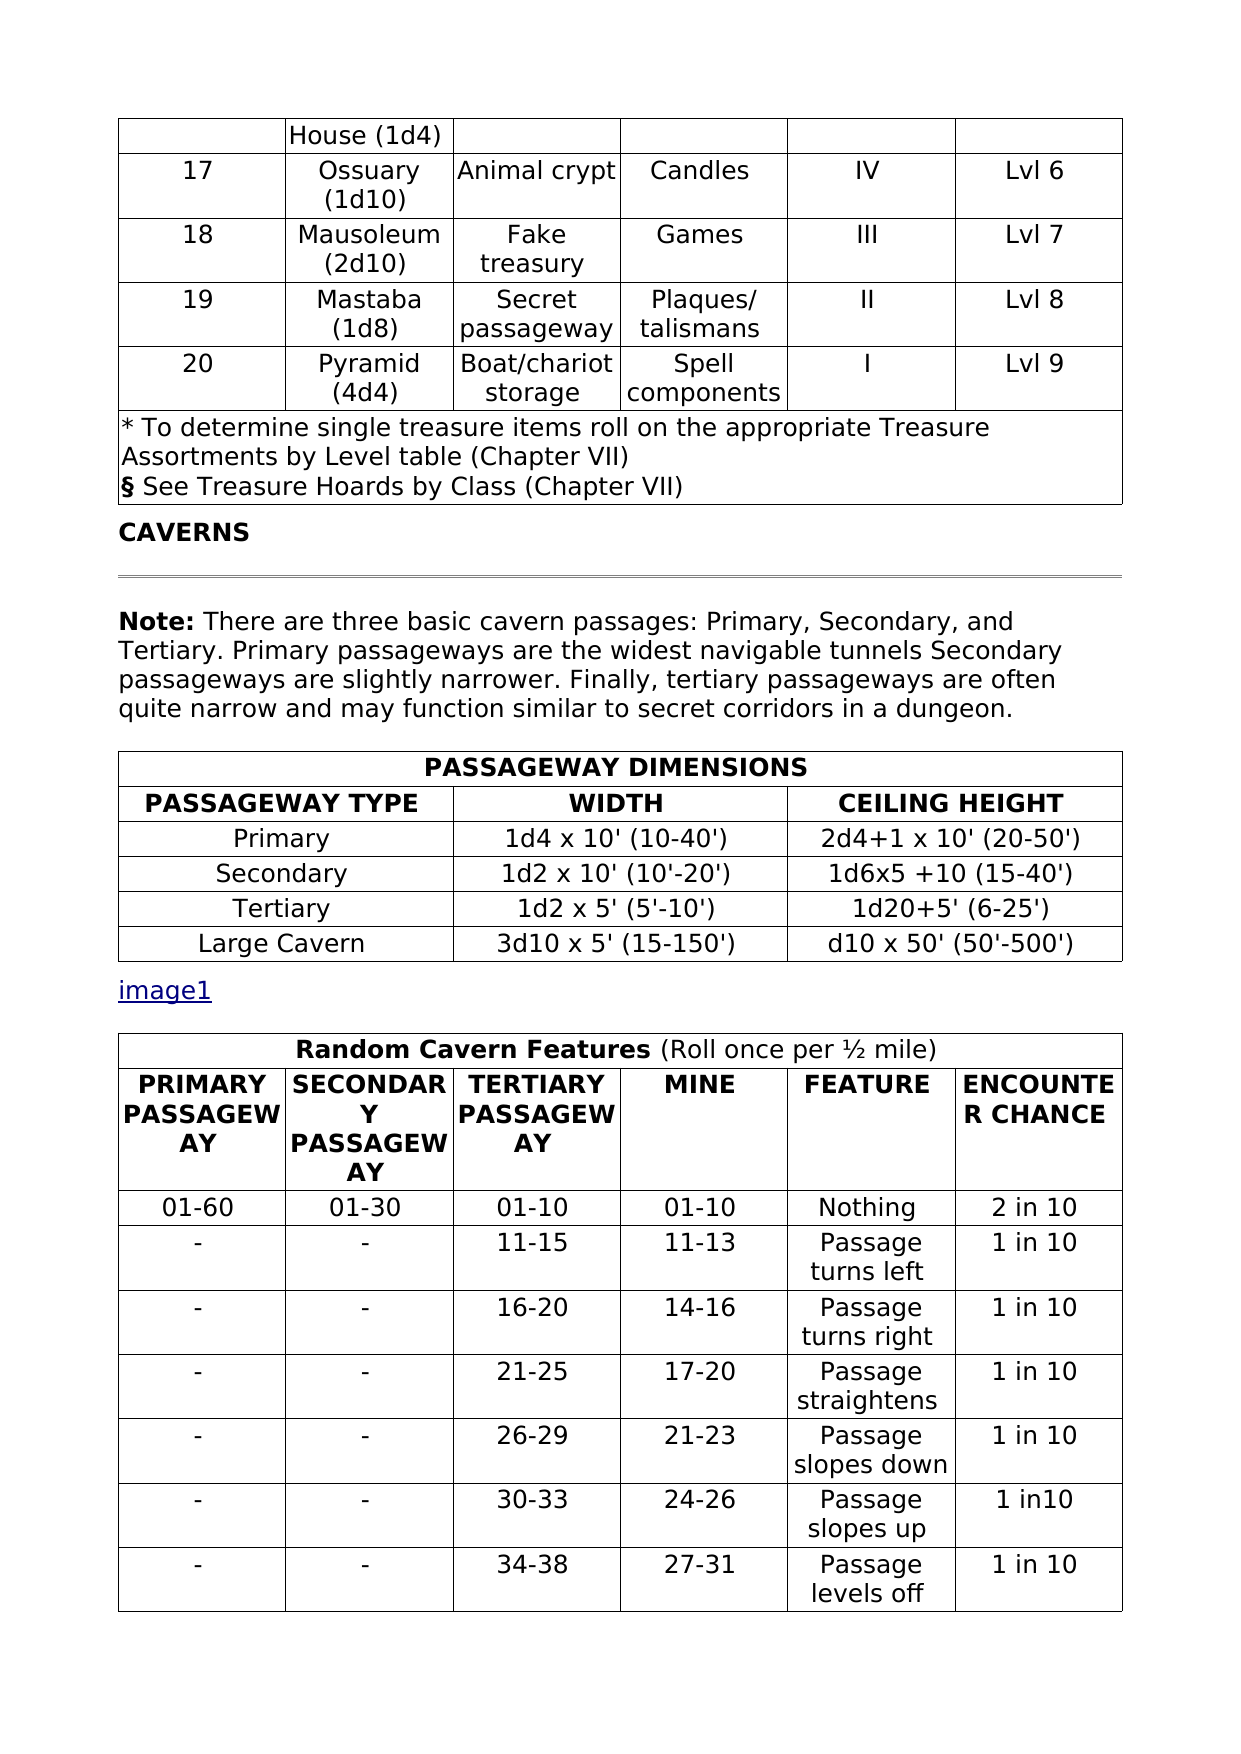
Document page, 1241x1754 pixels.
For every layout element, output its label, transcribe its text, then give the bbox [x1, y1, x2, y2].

table_cell [788, 119, 955, 153]
table_cell [454, 119, 620, 153]
table_cell 21-23 [621, 1419, 787, 1482]
text image1 [118, 976, 1122, 1005]
table_cell Passage levels off [788, 1548, 955, 1611]
table_cell ENCOUNTER CHANCE [956, 1069, 1122, 1190]
table_cell MINE [621, 1069, 787, 1190]
table_cell 30-33 [454, 1484, 620, 1547]
table_cell Passage turns right [788, 1291, 955, 1354]
table_cell 11-13 [621, 1226, 787, 1290]
table_cell TERTIARY PASSAGEWAY [454, 1069, 620, 1190]
table_cell [621, 119, 787, 153]
table_cell 34-38 [454, 1548, 620, 1611]
table_cell 1 in 10 [956, 1291, 1122, 1354]
table_cell 2d4+1 x 10' (20-50') [788, 822, 1122, 856]
table_cell - [119, 1226, 285, 1290]
table_cell 01-30 [286, 1191, 453, 1225]
table_cell CEILING HEIGHT [788, 787, 1122, 821]
table_cell 1 in 10 [956, 1355, 1122, 1418]
table_cell Mausoleum (2d10) [286, 219, 453, 282]
table_cell - [286, 1548, 453, 1611]
table_cell Plaques/talismans [621, 283, 787, 346]
table_cell Fake treasury [454, 219, 620, 282]
table_cell - [286, 1226, 453, 1290]
table_cell Tertiary [119, 892, 453, 926]
table_cell 1d4 x 10' (10-40') [454, 822, 787, 856]
table_cell 19 [119, 283, 285, 346]
table_cell 1 in 10 [956, 1226, 1122, 1290]
table_cell 1d6x5 +10 (15-40') [788, 857, 1122, 891]
table_cell 2 in 10 [956, 1191, 1122, 1225]
text Note: There are three basic cavern passages: Primary, Secondary, and Tertiary. Primary passageways are the widest navigable tunnels Secondary passageways are slightly narrower. Finally, tertiary passageways are often quite narrow and may function similar to secret corridors in a dungeon. [118, 607, 1122, 723]
table_cell 21-25 [454, 1355, 620, 1418]
table_cell - [119, 1291, 285, 1354]
table_cell 1 in10 [956, 1484, 1122, 1547]
table_cell Pyramid (4d4) [286, 347, 453, 410]
table_cell 27-31 [621, 1548, 787, 1611]
table_cell 17 [119, 154, 285, 217]
table_cell - [119, 1419, 285, 1482]
table_cell Games [621, 219, 787, 282]
table_cell Secondary [119, 857, 453, 891]
table_cell PRIMARY PASSAGEWAY [119, 1069, 285, 1190]
table_cell Candles [621, 154, 787, 217]
table_cell 1d2 x 5' (5'-10') [454, 892, 787, 926]
table_cell Passage slopes down [788, 1419, 955, 1482]
table_cell Mastaba (1d8) [286, 283, 453, 346]
table_cell 01-10 [454, 1191, 620, 1225]
table_cell III [788, 219, 955, 282]
table_cell - [119, 1484, 285, 1547]
table_cell PASSAGEWAY TYPE [119, 787, 453, 821]
table_cell Boat/chariot storage [454, 347, 620, 410]
table_cell d10 x 50' (50'-500') [788, 927, 1122, 961]
table_cell Passage turns left [788, 1226, 955, 1290]
table_cell I [788, 347, 955, 410]
table_cell House (1d4) [286, 119, 453, 153]
table_cell - [119, 1548, 285, 1611]
table_cell Spell components [621, 347, 787, 410]
table_cell - [286, 1419, 453, 1482]
table_cell [956, 119, 1122, 153]
table_cell Secret passageway [454, 283, 620, 346]
table_cell Nothing [788, 1191, 955, 1225]
table_cell 14-16 [621, 1291, 787, 1354]
table_cell Ossuary (1d10) [286, 154, 453, 217]
table_cell Passage straightens [788, 1355, 955, 1418]
table_cell - [286, 1484, 453, 1547]
table_header Random Cavern Features (Roll once per ½ mile) [119, 1034, 1122, 1068]
table_cell Lvl 7 [956, 219, 1122, 282]
table_cell 1d2 x 10' (10'-20') [454, 857, 787, 891]
table_cell Passage slopes up [788, 1484, 955, 1547]
table_cell Animal crypt [454, 154, 620, 217]
table_cell Lvl 6 [956, 154, 1122, 217]
table_cell - [286, 1355, 453, 1418]
table_cell - [286, 1291, 453, 1354]
table_cell 01-60 [119, 1191, 285, 1225]
table_cell 24-26 [621, 1484, 787, 1547]
table_cell 26-29 [454, 1419, 620, 1482]
table_cell - [119, 1355, 285, 1418]
table_cell 16-20 [454, 1291, 620, 1354]
table_cell Lvl 8 [956, 283, 1122, 346]
table_header PASSAGEWAY DIMENSIONS [119, 752, 1122, 786]
table_cell 17-20 [621, 1355, 787, 1418]
table_cell FEATURE [788, 1069, 955, 1190]
table_cell 3d10 x 5' (15-150') [454, 927, 787, 961]
table_cell SECONDARY PASSAGEWAY [286, 1069, 453, 1190]
table_cell Primary [119, 822, 453, 856]
table_cell II [788, 283, 955, 346]
table_cell Lvl 9 [956, 347, 1122, 410]
table_cell * To determine single treasure items roll on the appropriate Treasure Assortments by Level table (Chapter VII) § See Treasure Hoards by Class (Chapter VII) [119, 411, 1122, 504]
table_cell IV [788, 154, 955, 217]
table_cell 11-15 [454, 1226, 620, 1290]
table_cell WIDTH [454, 787, 787, 821]
table_cell 20 [119, 347, 285, 410]
table_cell 1 in 10 [956, 1419, 1122, 1482]
table_cell 1d20+5' (6-25') [788, 892, 1122, 926]
table_cell Large Cavern [119, 927, 453, 961]
table_cell 1 in 10 [956, 1548, 1122, 1611]
text CAVERNS [118, 519, 1122, 548]
table_cell [119, 119, 285, 153]
table_cell 01-10 [621, 1191, 787, 1225]
table_cell 18 [119, 219, 285, 282]
